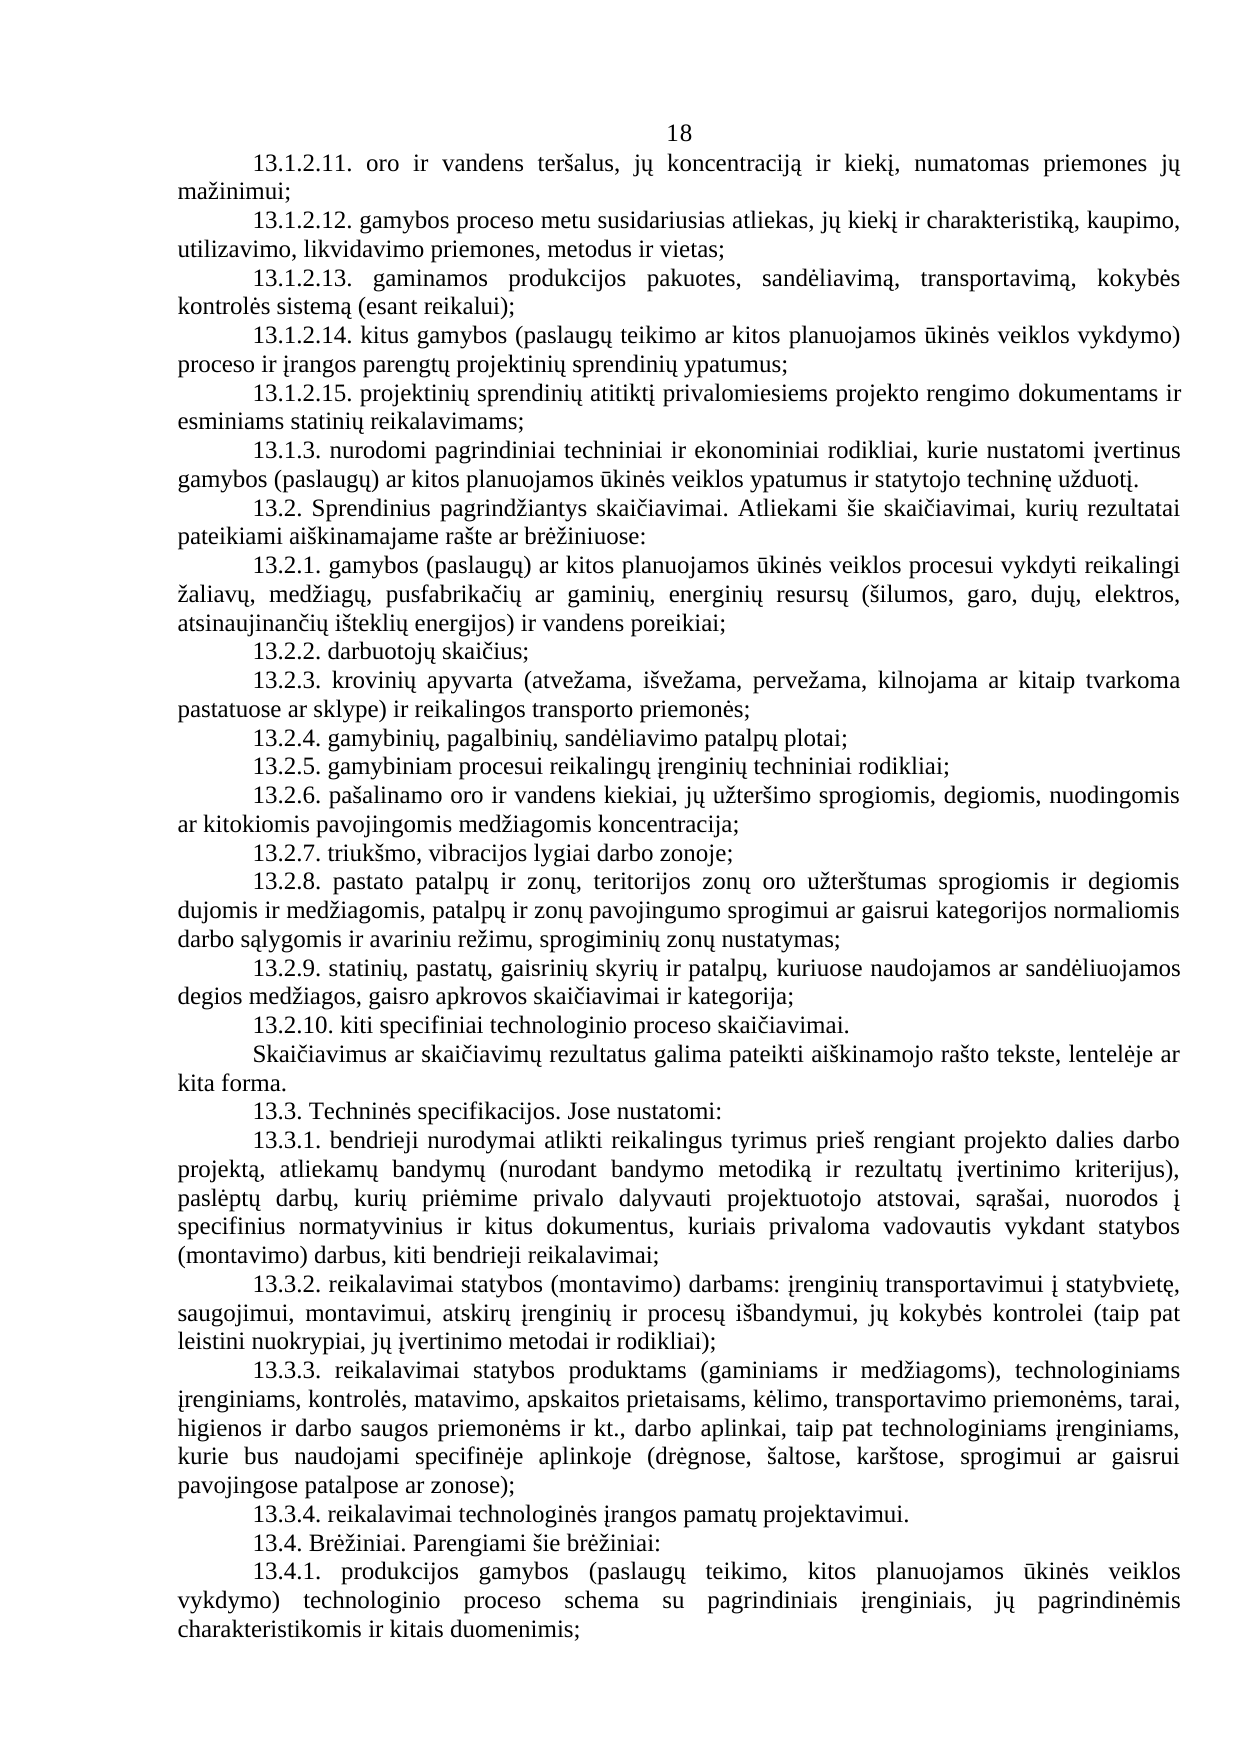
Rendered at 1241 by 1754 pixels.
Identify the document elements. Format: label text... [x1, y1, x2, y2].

text 13.2. Sprendinius pagrindžiantys skaičiavimai. Atliekami šie skaičiavimai, kurių rezultatai pateikiami aiškinamajame rašte ar brėžiniuose: [177, 493, 1181, 550]
text 13.2.4. gamybinių, pagalbinių, sandėliavimo patalpų plotai; [177, 723, 1181, 751]
text 13.3.4. reikalavimai technologinės įrangos pamatų projektavimui. [177, 1499, 1181, 1528]
text 13.1.2.12. gamybos proceso metu susidariusias atliekas, jų kiekį ir charakteristiką, kaupimo, utilizavimo, likvidavimo priemones, metodus ir vietas; [177, 205, 1181, 263]
text 13.2.7. triukšmo, vibracijos lygiai darbo zonoje; [177, 838, 1181, 866]
text 13.2.8. pastato patalpų ir zonų, teritorijos zonų oro užterštumas sprogiomis ir degiomis dujomis ir medžiagomis, patalpų ir zonų pavojingumo sprogimui ar gaisrui kategorijos normaliomis darbo sąlygomis ir avariniu režimu, sprogiminių zonų nustatymas; [177, 866, 1181, 953]
text 13.2.3. krovinių apyvarta (atvežama, išvežama, pervežama, kilnojama ar kitaip tvarkoma pastatuose ar sklype) ir reikalingos transporto priemonės; [177, 665, 1181, 723]
text Skaičiavimus ar skaičiavimų rezultatus galima pateikti aiškinamojo rašto tekste, lentelėje ar kita forma. [177, 1039, 1181, 1096]
text 13.3. Techninės specifikacijos. Jose nustatomi: [177, 1096, 1181, 1125]
text 13.4. Brėžiniai. Parengiami šie brėžiniai: [177, 1528, 1181, 1556]
text 13.4.1. produkcijos gamybos (paslaugų teikimo, kitos planuojamos ūkinės veiklos vykdymo) technologinio proceso schema su pagrindiniais įrenginiais, jų pagrindinėmis charakteristikomis ir kitais duomenimis; [177, 1556, 1181, 1643]
text 13.3.1. bendrieji nurodymai atlikti reikalingus tyrimus prieš rengiant projekto dalies darbo projektą, atliekamų bandymų (nurodant bandymo metodiką ir rezultatų įvertinimo kriterijus), paslėptų darbų, kurių priėmime privalo dalyvauti projektuotojo atstovai, sąrašai, nuorodos į specifinius normatyvinius ir kitus dokumentus, kuriais privaloma vadovautis vykdant statybos (montavimo) darbus, kiti bendrieji reikalavimai; [177, 1125, 1181, 1269]
text 13.2.10. kiti specifiniai technologinio proceso skaičiavimai. [177, 1010, 1181, 1039]
text 13.3.2. reikalavimai statybos (montavimo) darbams: įrenginių transportavimui į statybvietę, saugojimui, montavimui, atskirų įrenginių ir procesų išbandymui, jų kokybės kontrolei (taip pat leistini nuokrypiai, jų įvertinimo metodai ir rodikliai); [177, 1269, 1181, 1355]
text 13.2.5. gamybiniam procesui reikalingų įrenginių techniniai rodikliai; [177, 751, 1181, 780]
text 13.1.2.11. oro ir vandens teršalus, jų koncentraciją ir kiekį, numatomas priemones jų mažinimui; [177, 148, 1181, 205]
text 13.1.2.13. gaminamos produkcijos pakuotes, sandėliavimą, transportavimą, kokybės kontrolės sistemą (esant reikalui); [177, 263, 1181, 320]
text 13.2.6. pašalinamo oro ir vandens kiekiai, jų užteršimo sprogiomis, degiomis, nuodingomis ar kitokiomis pavojingomis medžiagomis koncentracija; [177, 780, 1181, 838]
text 13.1.3. nurodomi pagrindiniai techniniai ir ekonominiai rodikliai, kurie nustatomi įvertinus gamybos (paslaugų) ar kitos planuojamos ūkinės veiklos ypatumus ir statytojo techninę užduotį. [177, 435, 1181, 493]
text 13.1.2.14. kitus gamybos (paslaugų teikimo ar kitos planuojamos ūkinės veiklos vykdymo) proceso ir įrangos parengtų projektinių sprendinių ypatumus; [177, 320, 1181, 378]
text 13.2.2. darbuotojų skaičius; [177, 636, 1181, 665]
text 13.1.2.15. projektinių sprendinių atitiktį privalomiesiems projekto rengimo dokumentams ir esminiams statinių reikalavimams; [177, 378, 1181, 435]
text 13.2.9. statinių, pastatų, gaisrinių skyrių ir patalpų, kuriuose naudojamos ar sandėliuojamos degios medžiagos, gaisro apkrovos skaičiavimai ir kategorija; [177, 953, 1181, 1010]
text 13.2.1. gamybos (paslaugų) ar kitos planuojamos ūkinės veiklos procesui vykdyti reikalingi žaliavų, medžiagų, pusfabrikačių ar gaminių, energinių resursų (šilumos, garo, dujų, elektros, atsinaujinančių išteklių energijos) ir vandens poreikiai; [177, 550, 1181, 636]
text 13.3.3. reikalavimai statybos produktams (gaminiams ir medžiagoms), technologiniams įrenginiams, kontrolės, matavimo, apskaitos prietaisams, kėlimo, transportavimo priemonėms, tarai, higienos ir darbo saugos priemonėms ir kt., darbo aplinkai, taip pat technologiniams įrenginiams, kurie bus naudojami specifinėje aplinkoje (drėgnose, šaltose, karštose, sprogimui ar gaisrui pavojingose patalpose ar zonose); [177, 1355, 1181, 1499]
